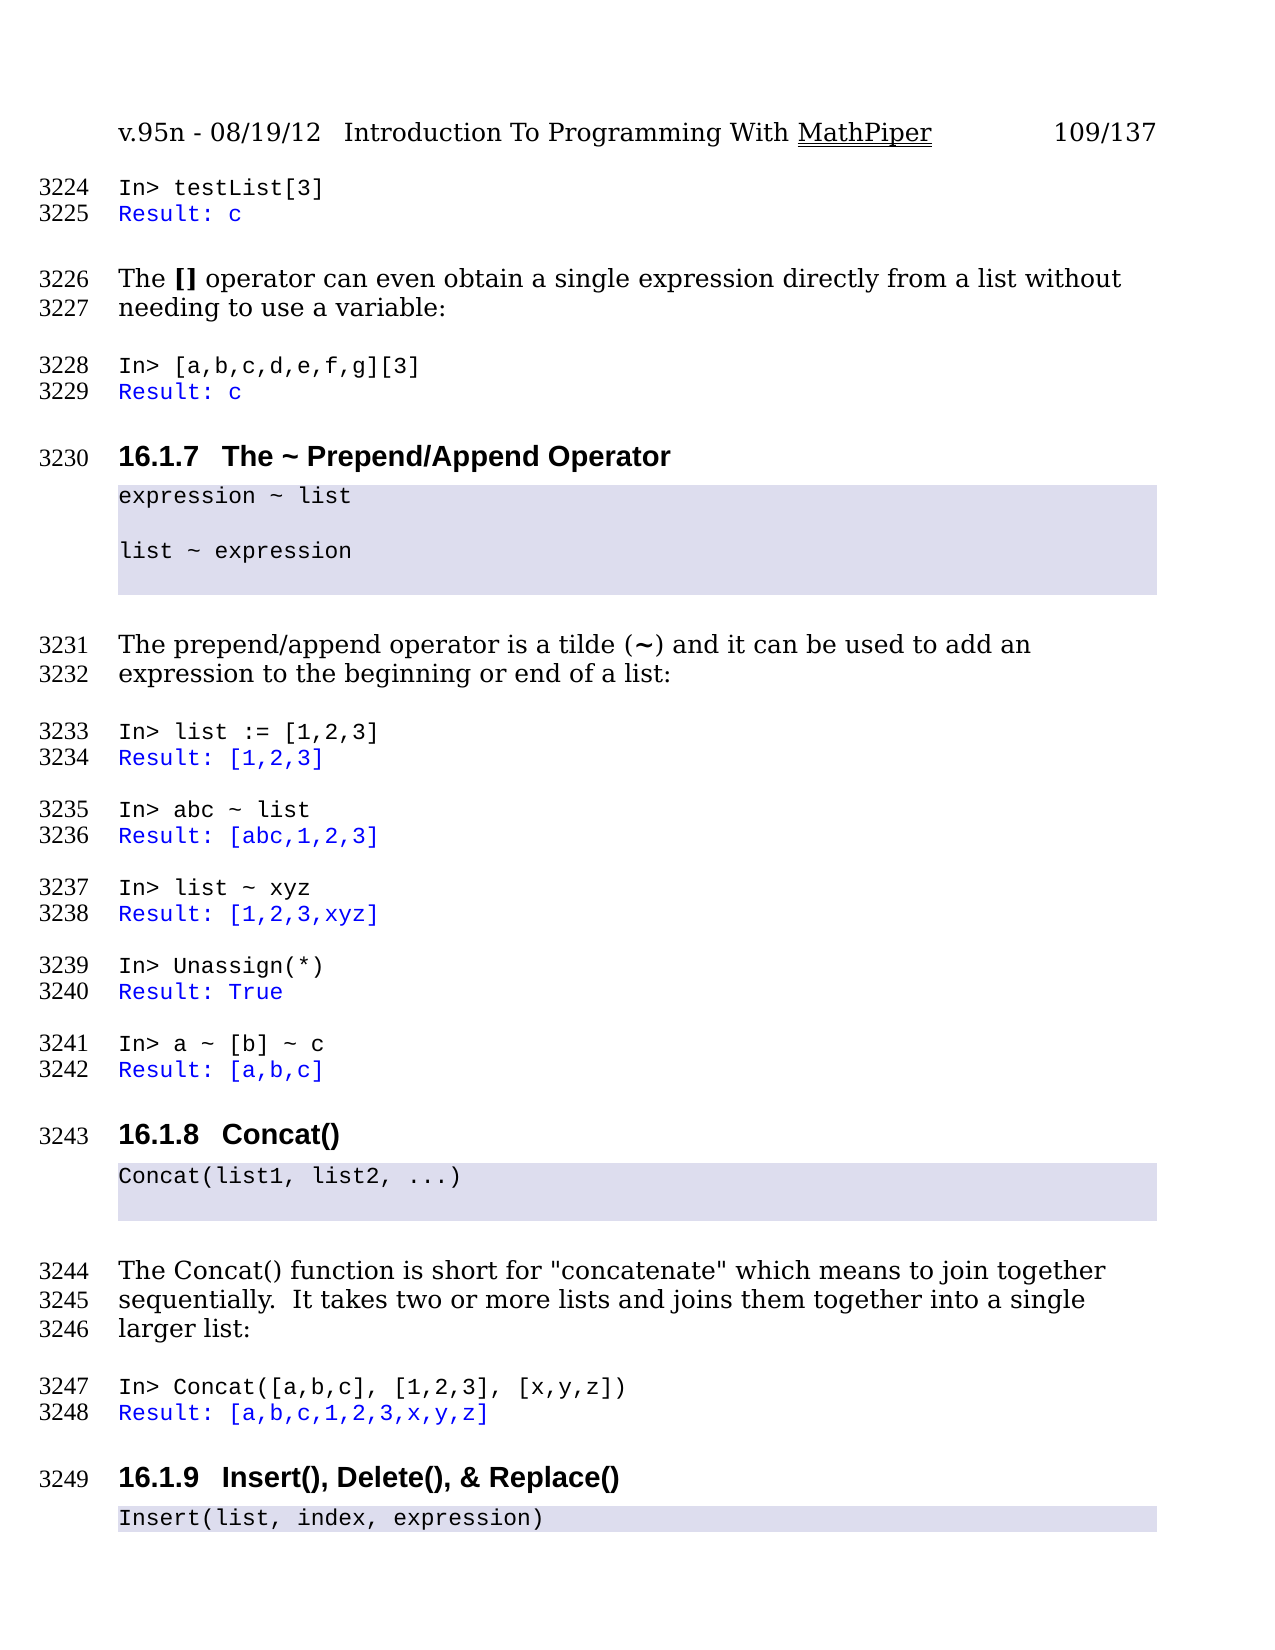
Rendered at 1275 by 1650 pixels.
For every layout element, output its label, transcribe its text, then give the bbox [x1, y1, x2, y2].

text The prepend/append operator is a tilde (~) and it can be used to add an expression to the beginning or end of a list: [118, 630, 1157, 689]
subtitle The ~ Prepend/Append Operator [118, 439, 1157, 472]
text Result: [a,b,c] [118, 1058, 1157, 1084]
text The Concat() function is short for "concatenate" which means to join together sequentially. It takes two or more lists and joins them together into a single larger list: [118, 1256, 1157, 1343]
text Result: c [118, 203, 1157, 229]
table_header Concat(list1, list2, ...) [118, 1163, 1157, 1221]
table_header expression ~ list list ~ expression [118, 485, 1157, 595]
text In> [a,b,c,d,e,f,g][3] [118, 354, 1157, 380]
text In> list ~ xyz [118, 876, 1157, 902]
text Result: [1,2,3,xyz] [118, 902, 1157, 928]
table_header Insert(list, index, expression) [118, 1506, 1157, 1532]
text In> list := [1,2,3] [118, 721, 1157, 747]
text Result: c [118, 380, 1157, 406]
text In> abc ~ list [118, 798, 1157, 824]
text Result: [abc,1,2,3] [118, 824, 1157, 850]
text Result: [a,b,c,1,2,3,x,y,z] [118, 1401, 1157, 1427]
text In> a ~ [b] ~ c [118, 1032, 1157, 1058]
subtitle Insert(), Delete(), & Replace() [118, 1460, 1157, 1494]
text Result: True [118, 980, 1157, 1006]
text Result: [1,2,3] [118, 747, 1157, 773]
text In> Concat([a,b,c], [1,2,3], [x,y,z]) [118, 1376, 1157, 1401]
subtitle Concat() [118, 1117, 1157, 1150]
text In> testList[3] [118, 177, 1157, 203]
text The [] operator can even obtain a single expression directly from a list without needing to use a variable: [118, 263, 1157, 322]
text In> Unassign(*) [118, 954, 1157, 980]
